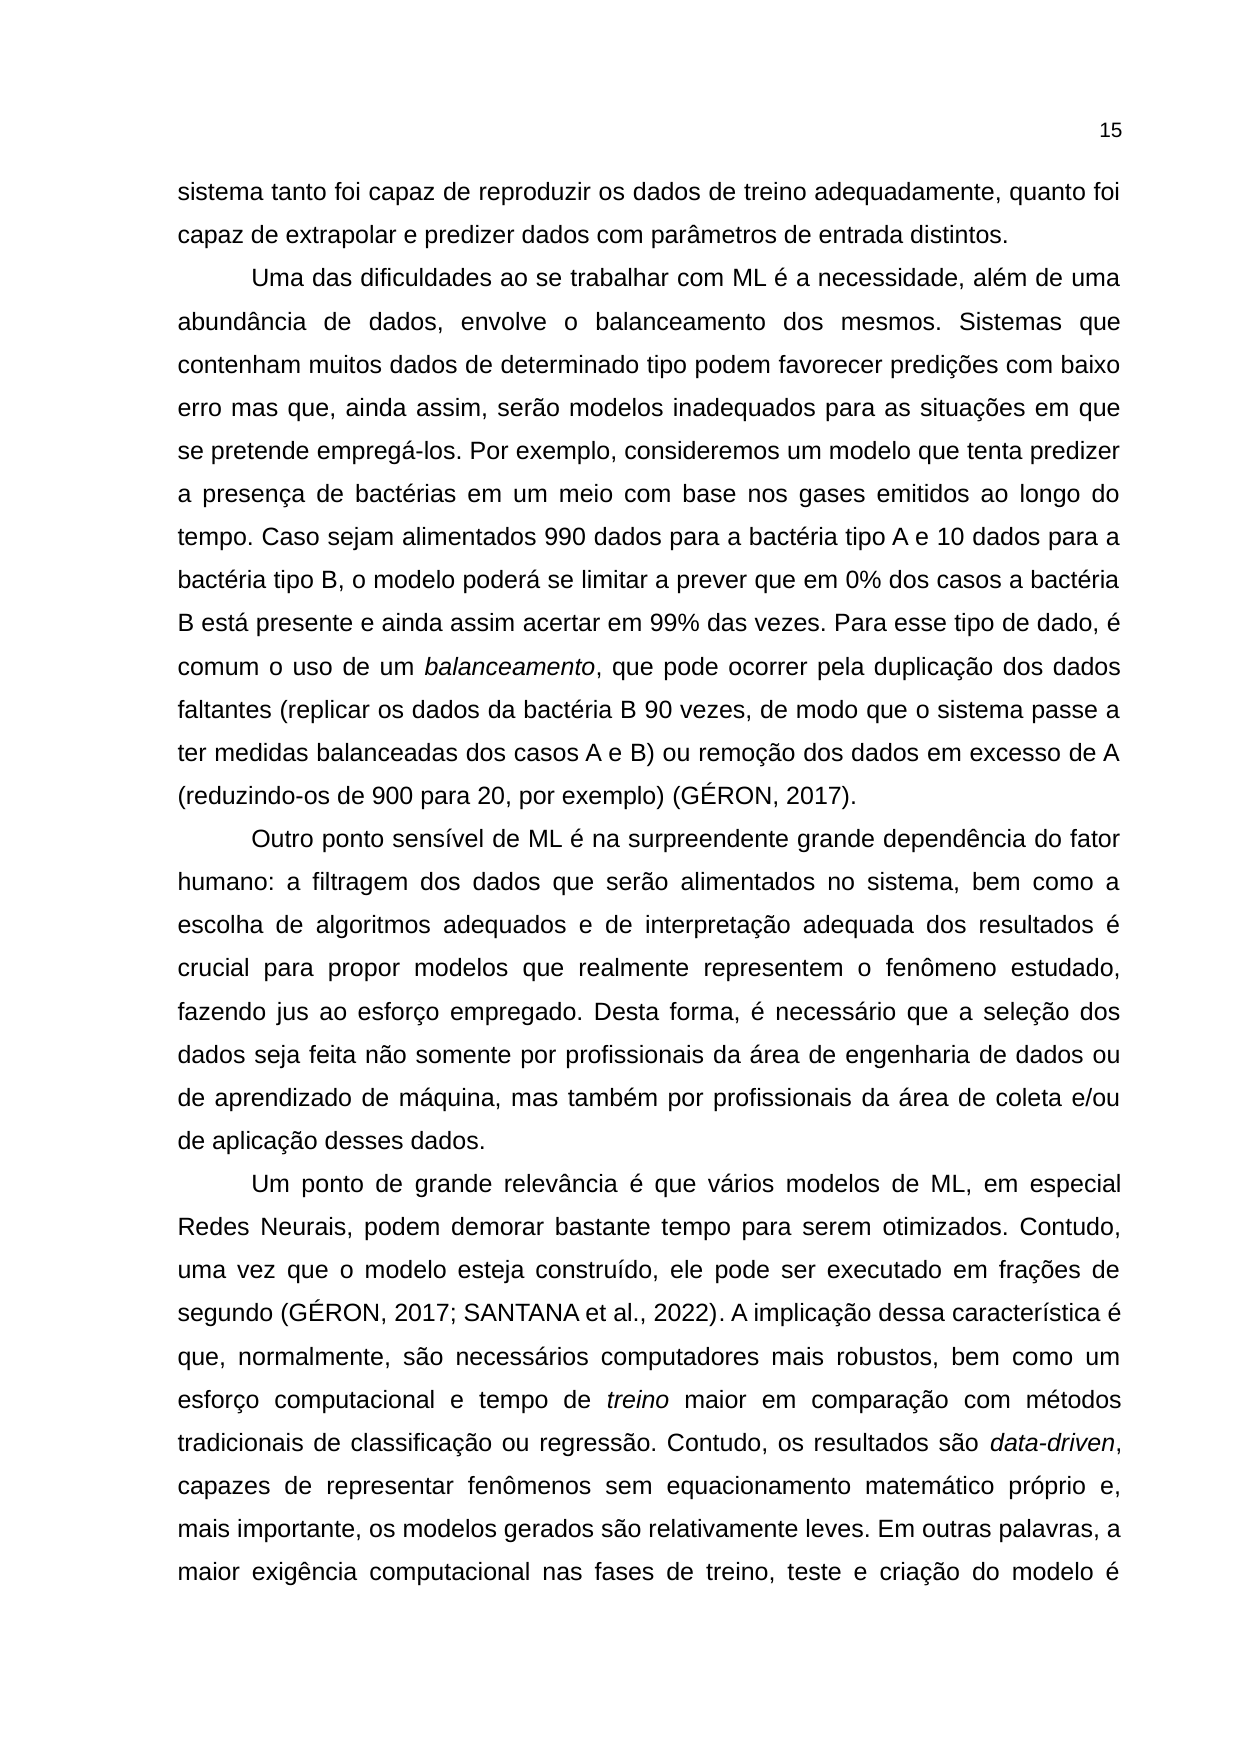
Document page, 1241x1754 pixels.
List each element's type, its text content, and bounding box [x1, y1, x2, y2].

text Um ponto de grande relevância é que vários modelos de ML, em especial Redes Neurais, podem demorar bastante tempo para serem otimizados. Contudo, uma vez que o modelo esteja construído, ele pode ser executado em frações de segundo (GÉRON, 2017; SANTANA et al., 2022). A implicação dessa característica é que, normalmente, são necessários computadores mais robustos, bem como um esforço computacional e tempo de treino maior em comparação com métodos tradicionais de classificação ou regressão. Contudo, os resultados são data-driven, capazes de representar fenômenos sem equacionamento matemático próprio e, mais importante, os modelos gerados são relativamente leves. Em outras palavras, a maior exigência computacional nas fases de treino, teste e criação do modelo é [177, 1169, 1122, 1586]
text sistema tanto foi capaz de reproduzir os dados de treino adequadamente, quanto foi capaz de extrapolar e predizer dados com parâmetros de entrada distintos. [177, 177, 1122, 249]
text Uma das dificuldades ao se trabalhar com ML é a necessidade, além de uma abundância de dados, envolve o balanceamento dos mesmos. Sistemas que contenham muitos dados de determinado tipo podem favorecer predições com baixo erro mas que, ainda assim, serão modelos inadequados para as situações em que se pretende empregá-los. Por exemplo, consideremos um modelo que tenta predizer a presença de bactérias em um meio com base nos gases emitidos ao longo do tempo. Caso sejam alimentados 990 dados para a bactéria tipo A e 10 dados para a bactéria tipo B, o modelo poderá se limitar a prever que em 0% dos casos a bactéria B está presente e ainda assim acertar em 99% das vezes. Para esse tipo de dado, é comum o uso de um balanceamento, que pode ocorrer pela duplicação dos dados faltantes (replicar os dados da bactéria B 90 vezes, de modo que o sistema passe a ter medidas balanceadas dos casos A e B) ou remoção dos dados em excesso de A (reduzindo-os de 900 para 20, por exemplo) (GÉRON, 2017). [177, 263, 1122, 809]
text Outro ponto sensível de ML é na surpreendente grande dependência do fator humano: a filtragem dos dados que serão alimentados no sistema, bem como a escolha de algoritmos adequados e de interpretação adequada dos resultados é crucial para propor modelos que realmente representem o fenômeno estudado, fazendo jus ao esforço empregado. Desta forma, é necessário que a seleção dos dados seja feita não somente por profissionais da área de engenharia de dados ou de aprendizado de máquina, mas também por profissionais da área de coleta e/ou de aplicação desses dados. [177, 824, 1122, 1154]
